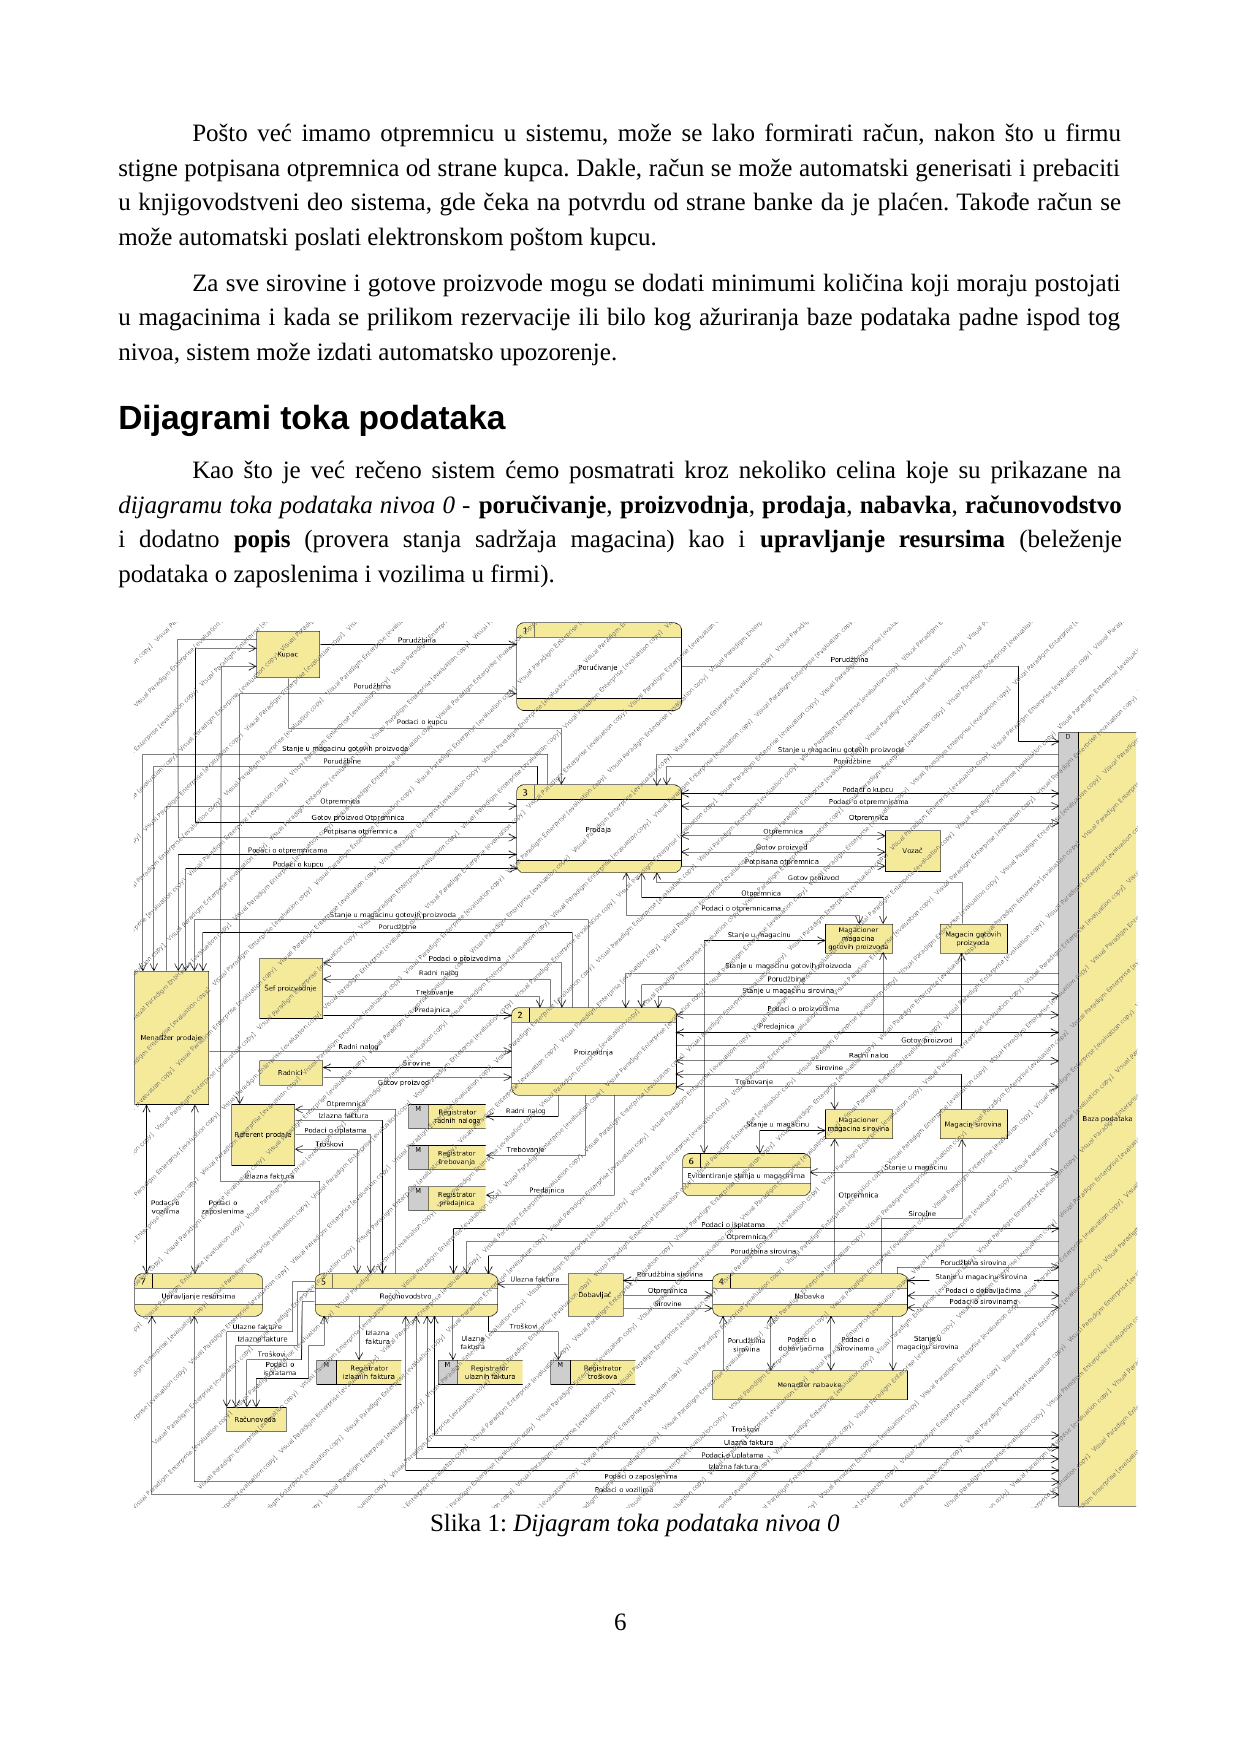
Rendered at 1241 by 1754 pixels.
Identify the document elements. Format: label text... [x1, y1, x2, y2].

picture [133, 622, 1138, 1508]
text Kao što je već rečeno sistem ćemo posmatrati kroz nekoliko celina koje su prikazane na dijagramu toka podataka nivoa 0 - poručivanje, proizvodnja, prodaja, nabavka, računovodstvo i dodatno popis (provera stanja sadržaja magacina) kao i upravljanje resursima (beleženje podataka o zaposlenima i vozilima u firmi). [118, 455, 1122, 587]
text Slika 1: Dijagram toka podataka nivoa 0 [97, 1508, 1174, 1537]
subtitle Dijagrami toka podataka [118, 398, 1122, 437]
text Pošto već imamo otpremnicu u sistemu, može se lako formirati račun, nakon što u firmu stigne potpisana otpremnica od strane kupca. Dakle, račun se može automatski generisati i prebaciti u knjigovodstveni deo sistema, gde čeka na potvrdu od strane banke da je plaćen. Takođe račun se može automatski poslati elektronskom poštom kupcu. [118, 118, 1122, 250]
text Za sve sirovine i gotove proizvode mogu se dodati minimumi količina koji moraju postojati u magacinima i kada se prilikom rezervacije ili bilo kog ažuriranja baze podataka padne ispod tog nivoa, sistem može izdati automatsko upozorenje. [118, 268, 1122, 366]
